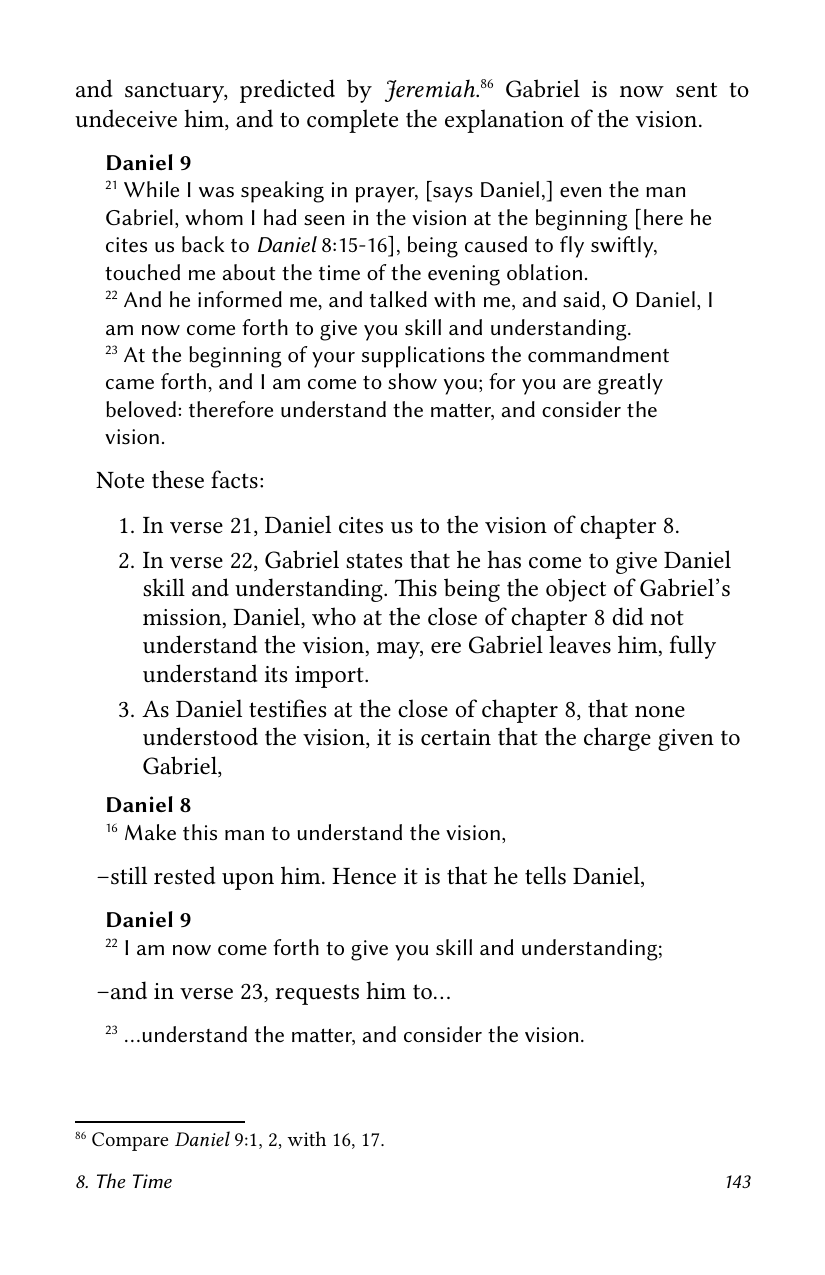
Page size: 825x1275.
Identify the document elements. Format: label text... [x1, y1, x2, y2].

text 23 At the beginning of your supplications the commandment came forth, and I am come to show you; for you are greatly beloved: therefore understand the matter, and consider the vision. [105, 342, 720, 450]
text 23 …understand the matter, and consider the vision. [105, 1022, 720, 1048]
text Note these facts: [75, 466, 750, 495]
text –and in verse 23, requests him to… [75, 977, 750, 1006]
text 22 I am now come forth to give you skill and understanding; [105, 935, 720, 961]
text Daniel 8 [105, 792, 750, 818]
text 21 While I was speaking in prayer, [says Daniel,] even the man Gabriel, whom I had seen in the vision at the beginning [here he cites us back to Daniel 8:15-16], being caused to fly swiftly, touched me about the time of the evening oblation. [105, 177, 720, 286]
text 16 Make this man to understand the vision, [105, 820, 720, 846]
list In verse 21, Daniel cites us to the vision of chapter 8. [135, 511, 750, 540]
list In verse 22, Gabriel states that he has come to give Daniel skill and understanding. This being the object of Gabriel’s mission, Daniel, who at the close of chapter 8 did not understand the vision, may, ere Gabriel leaves him, fully understand its import. [135, 546, 750, 688]
text and sanctuary, predicted by Jeremiah. Gabriel is now sent to undeceive him, and to complete the explanation of the vision. [75, 75, 750, 133]
text Daniel 9 [105, 150, 750, 176]
text 22 And he informed me, and talked with me, and said, O Daniel, I am now come forth to give you skill and understanding. [105, 287, 720, 341]
text –still rested upon him. Hence it is that he tells Daniel, [75, 862, 750, 891]
list As Daniel testifies at the close of chapter 8, that none understood the vision, it is certain that the charge given to Gabriel, [135, 694, 750, 780]
text Daniel 9 [105, 907, 750, 933]
text Compare Daniel 9:1, 2, with 16, 17. [75, 1128, 750, 1152]
